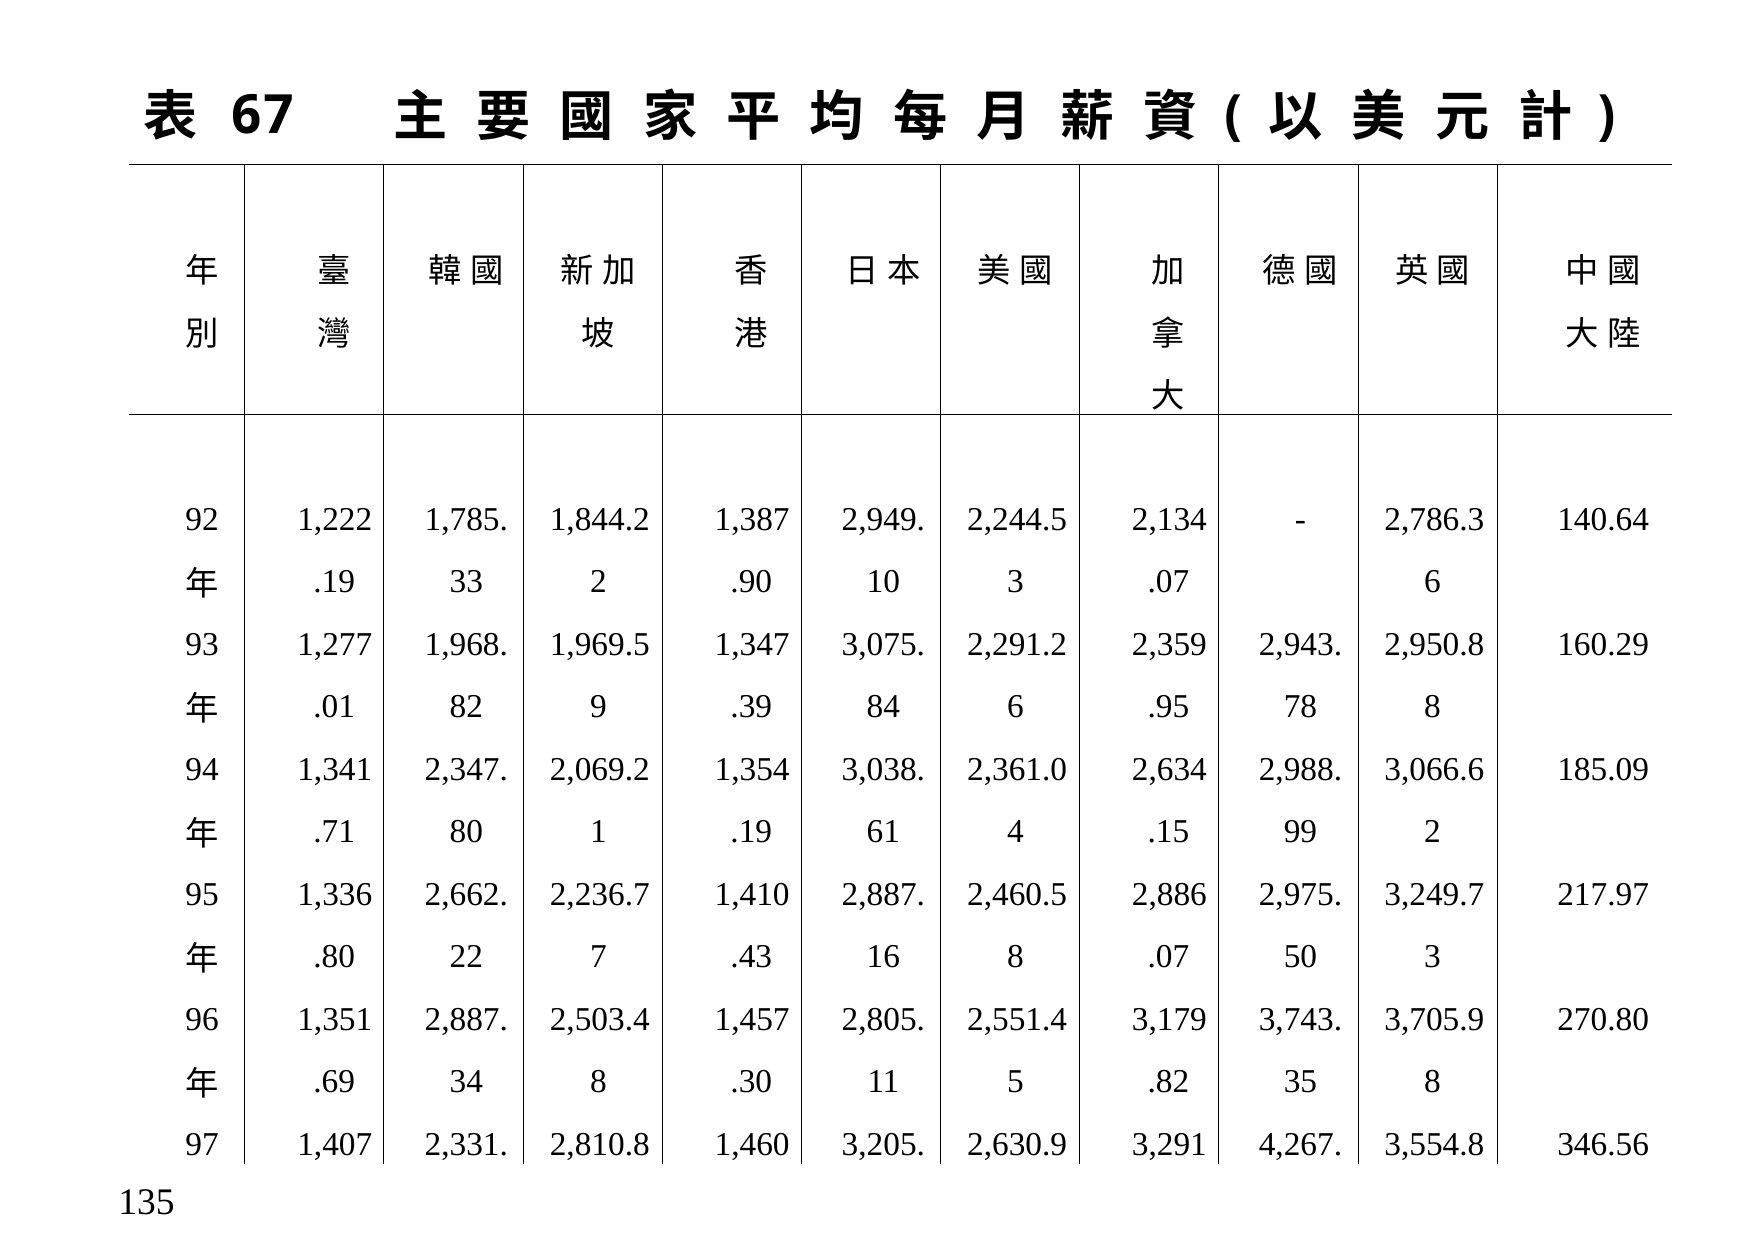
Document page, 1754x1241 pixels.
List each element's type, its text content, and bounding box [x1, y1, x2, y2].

table_cell 3,743.35 [1219, 977, 1358, 1102]
table_cell 2,662.22 [384, 852, 523, 977]
table_cell 2,503.48 [524, 977, 662, 1102]
table_cell 2,244.53 [941, 415, 1079, 602]
table_header 新加坡 [524, 165, 662, 414]
table_cell 2,331. [384, 1102, 523, 1164]
table_cell 95年 [129, 852, 244, 977]
table_cell 217.97 [1498, 852, 1672, 977]
table_cell 3,291 [1080, 1102, 1218, 1164]
table_header 香港 [663, 165, 801, 414]
table_header 臺灣 [245, 165, 383, 414]
table_cell 96年 [129, 977, 244, 1102]
table_cell 4,267. [1219, 1102, 1358, 1164]
table_header 美國 [941, 165, 1079, 414]
table_cell 3,075.84 [802, 602, 940, 727]
table_cell 2,291.26 [941, 602, 1079, 727]
table_cell 2,988.99 [1219, 727, 1358, 852]
table_header 日本 [802, 165, 940, 414]
table_cell 2,887.16 [802, 852, 940, 977]
table_cell 3,038.61 [802, 727, 940, 852]
table_cell 2,236.77 [524, 852, 662, 977]
table_cell 2,887.34 [384, 977, 523, 1102]
table_cell 94年 [129, 727, 244, 852]
table_cell 2,943.78 [1219, 602, 1358, 727]
table_cell 1,222.19 [245, 415, 383, 602]
table_cell 2,810.8 [524, 1102, 662, 1164]
table_cell 2,786.36 [1359, 415, 1497, 602]
table_cell 1,277.01 [245, 602, 383, 727]
table_header 英國 [1359, 165, 1497, 414]
table_cell 3,066.62 [1359, 727, 1497, 852]
table_cell 3,179.82 [1080, 977, 1218, 1102]
table_cell 1,457.30 [663, 977, 801, 1102]
table_cell 346.56 [1498, 1102, 1672, 1164]
table_cell 2,634.15 [1080, 727, 1218, 852]
table_cell 1,410.43 [663, 852, 801, 977]
table_cell 1,460 [663, 1102, 801, 1164]
table_cell 2,975.50 [1219, 852, 1358, 977]
table_cell 92年 [129, 415, 244, 602]
table_cell 1,351.69 [245, 977, 383, 1102]
table_cell 160.29 [1498, 602, 1672, 727]
table_header 年別 [129, 165, 244, 414]
subtitle 表67 主要國家平均每月薪資(以美元計) [128, 39, 1628, 164]
table_cell - [1219, 415, 1358, 602]
table_header 韓國 [384, 165, 523, 414]
table_cell 3,705.98 [1359, 977, 1497, 1102]
table_cell 2,069.21 [524, 727, 662, 852]
table_cell 2,361.04 [941, 727, 1079, 852]
table_cell 2,949.10 [802, 415, 940, 602]
table_cell 2,359.95 [1080, 602, 1218, 727]
table_cell 3,554.8 [1359, 1102, 1497, 1164]
table_cell 2,805.11 [802, 977, 940, 1102]
table_cell 1,785.33 [384, 415, 523, 602]
table_cell 1,407 [245, 1102, 383, 1164]
table_cell 1,968.82 [384, 602, 523, 727]
table_cell 93年 [129, 602, 244, 727]
table_cell 1,341.71 [245, 727, 383, 852]
table_cell 2,950.88 [1359, 602, 1497, 727]
table_cell 1,347.39 [663, 602, 801, 727]
table_header 加拿大 [1080, 165, 1218, 414]
table_cell 2,551.45 [941, 977, 1079, 1102]
table_cell 2,134.07 [1080, 415, 1218, 602]
table_cell 2,460.58 [941, 852, 1079, 977]
table_cell 3,249.73 [1359, 852, 1497, 977]
table_cell 140.64 [1498, 415, 1672, 602]
table_cell 2,347.80 [384, 727, 523, 852]
table_cell 185.09 [1498, 727, 1672, 852]
table_cell 1,844.22 [524, 415, 662, 602]
table_cell 1,354.19 [663, 727, 801, 852]
table_cell 270.80 [1498, 977, 1672, 1102]
table_cell 97 [129, 1102, 244, 1164]
table_cell 3,205. [802, 1102, 940, 1164]
table_header 中國大陸 [1498, 165, 1672, 414]
table_cell 2,630.9 [941, 1102, 1079, 1164]
table_cell 1,969.59 [524, 602, 662, 727]
table_cell 1,387.90 [663, 415, 801, 602]
table_header 德國 [1219, 165, 1358, 414]
table_cell 2,886.07 [1080, 852, 1218, 977]
table_cell 1,336.80 [245, 852, 383, 977]
